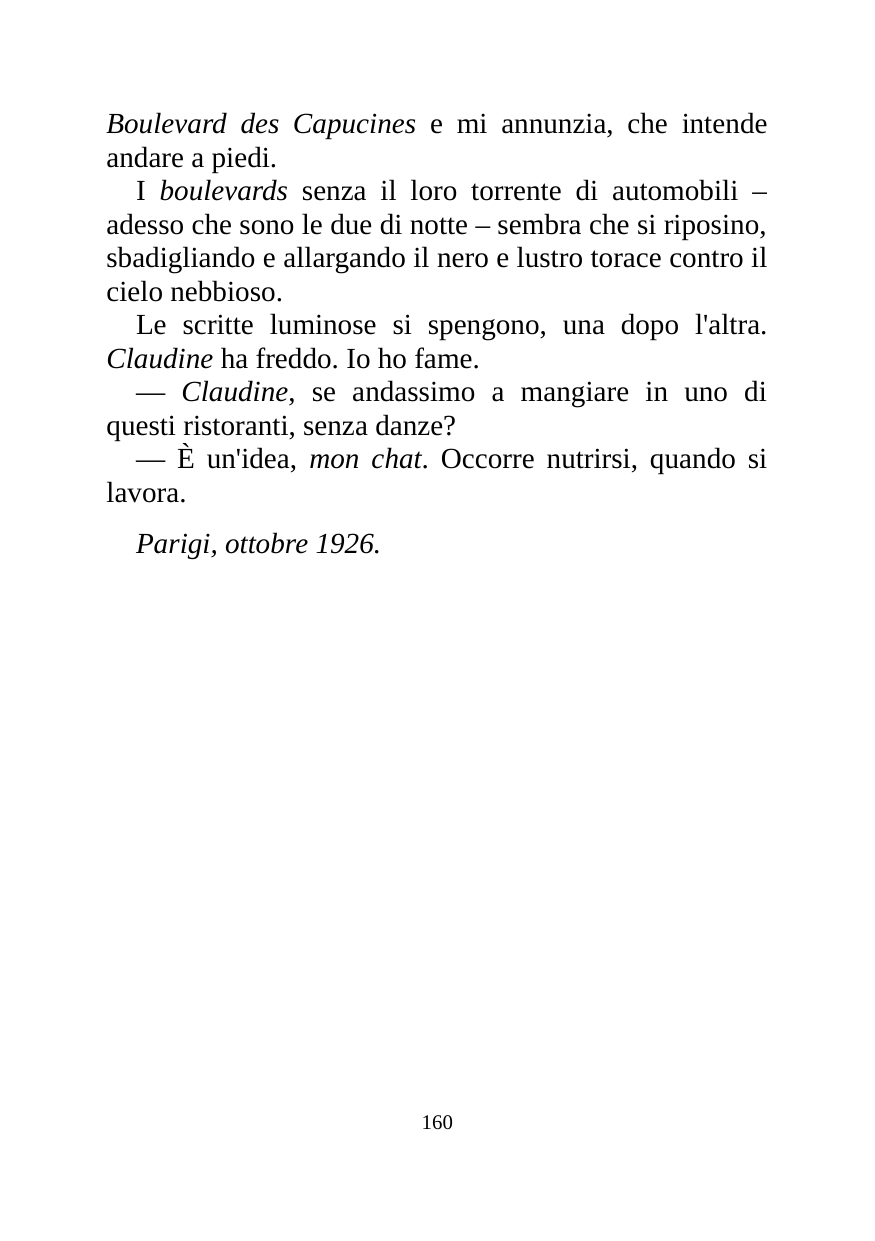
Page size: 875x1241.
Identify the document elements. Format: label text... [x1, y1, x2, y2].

text Parigi, ottobre 1926. [106, 526, 768, 560]
text I boulevards senza il loro torrente di automobili – adesso che sono le due di notte – sembra che si riposino, sbadigliando e allargando il nero e lustro torace contro il cielo nebbioso. [106, 173, 768, 307]
text — È un'idea, mon chat. Occorre nutrirsi, quando si lavora. [106, 442, 768, 509]
text Le scritte luminose si spengono, una dopo l'altra. Claudine ha freddo. Io ho fame. [106, 307, 768, 374]
text Boulevard des Capucines e mi annunzia, che intende andare a piedi. [106, 106, 768, 173]
text — Claudine, se andassimo a mangiare in uno di questi ristoranti, senza danze? [106, 374, 768, 442]
